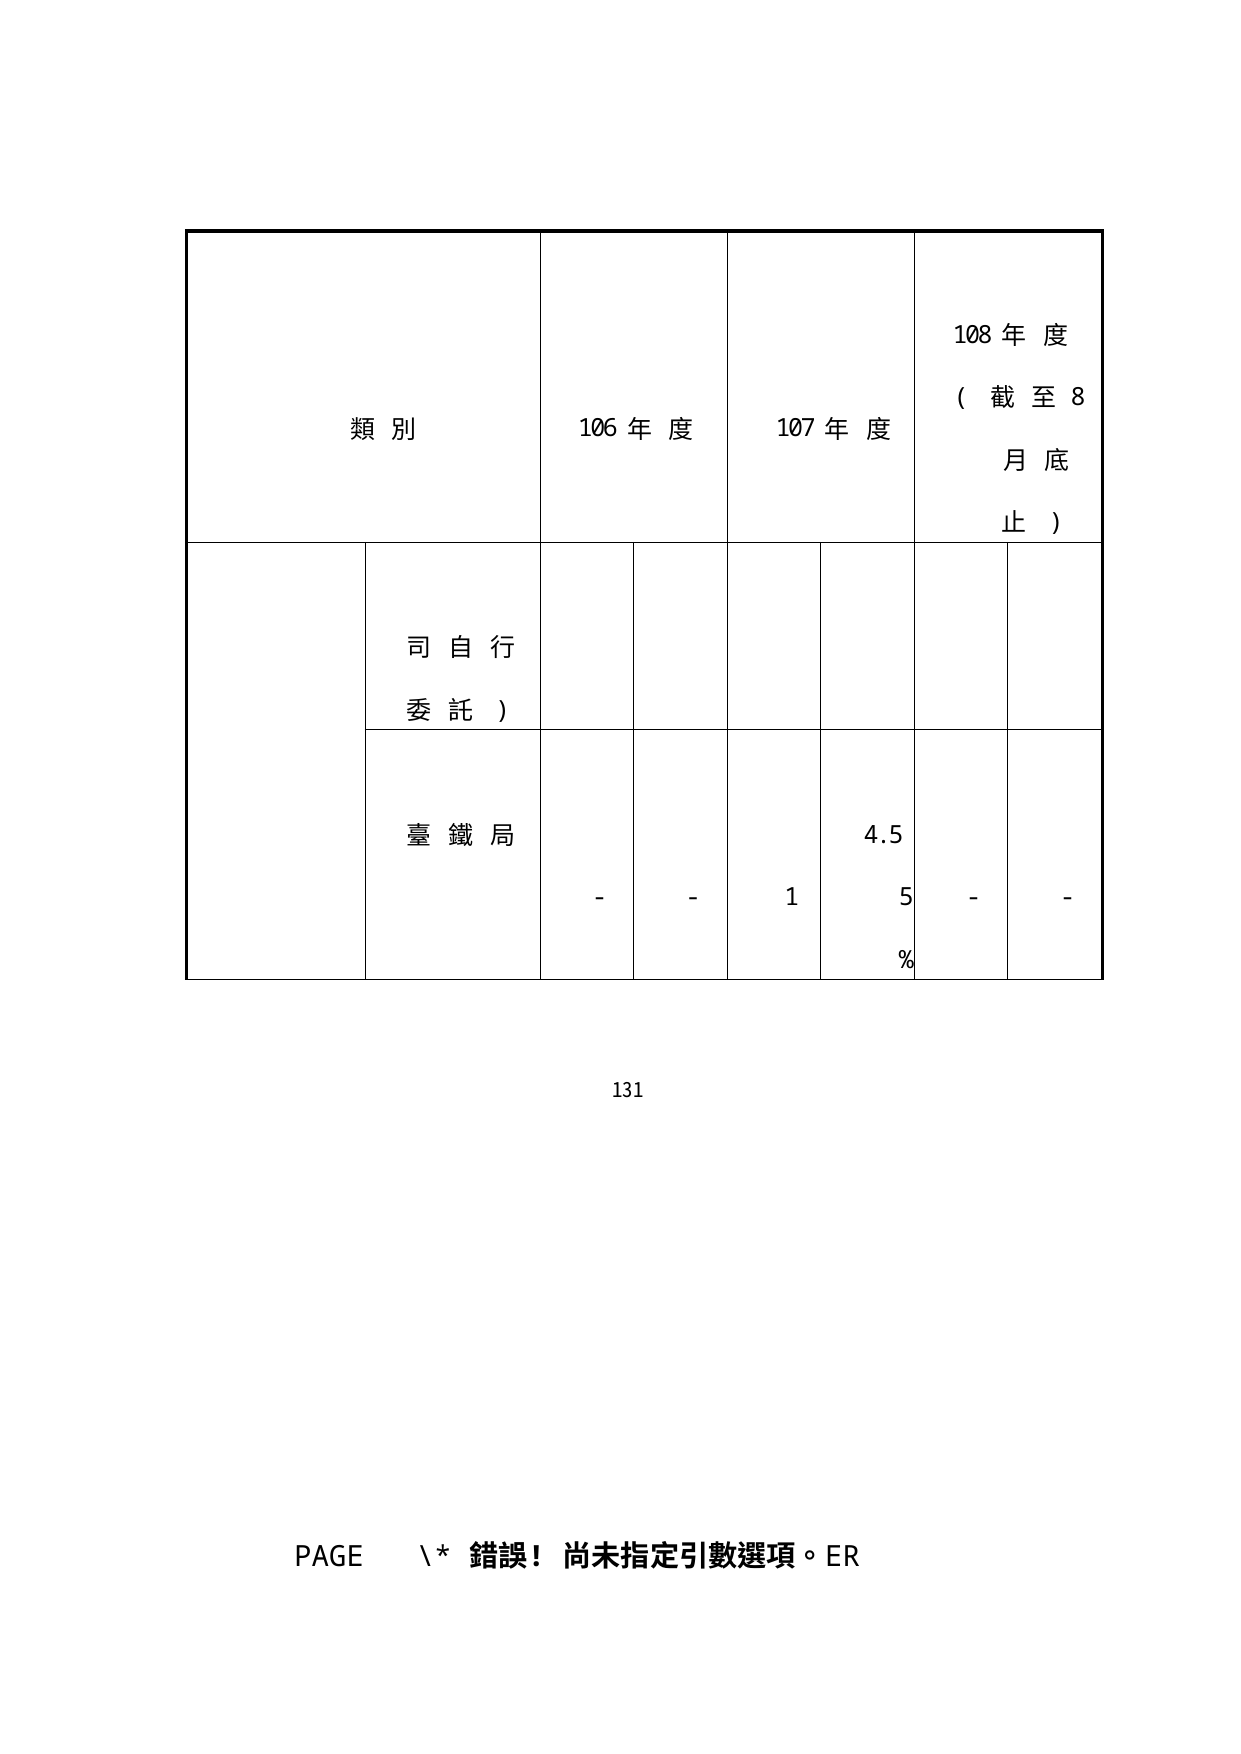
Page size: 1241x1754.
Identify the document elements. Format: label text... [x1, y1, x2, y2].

table_cell 1 [728, 730, 820, 979]
table_cell [728, 543, 820, 729]
table_cell 臺鐵局 [366, 730, 540, 979]
table_header 106年度 [541, 233, 727, 542]
table_cell [821, 543, 914, 729]
table_header 108年度 (截至8月底止) [915, 233, 1101, 542]
table_cell - [541, 730, 633, 979]
table_cell [1008, 543, 1101, 729]
table_cell - [634, 730, 727, 979]
table_header 類別 [188, 233, 540, 542]
table_header 107年度 [728, 233, 914, 542]
table_cell 4.55% [821, 730, 914, 979]
table_cell [541, 543, 633, 729]
table_cell [634, 543, 727, 729]
table_cell [188, 543, 365, 979]
table_cell 司自行委託) [366, 543, 540, 729]
table_cell [915, 543, 1007, 729]
table_cell - [915, 730, 1007, 979]
table_cell - [1008, 730, 1101, 979]
